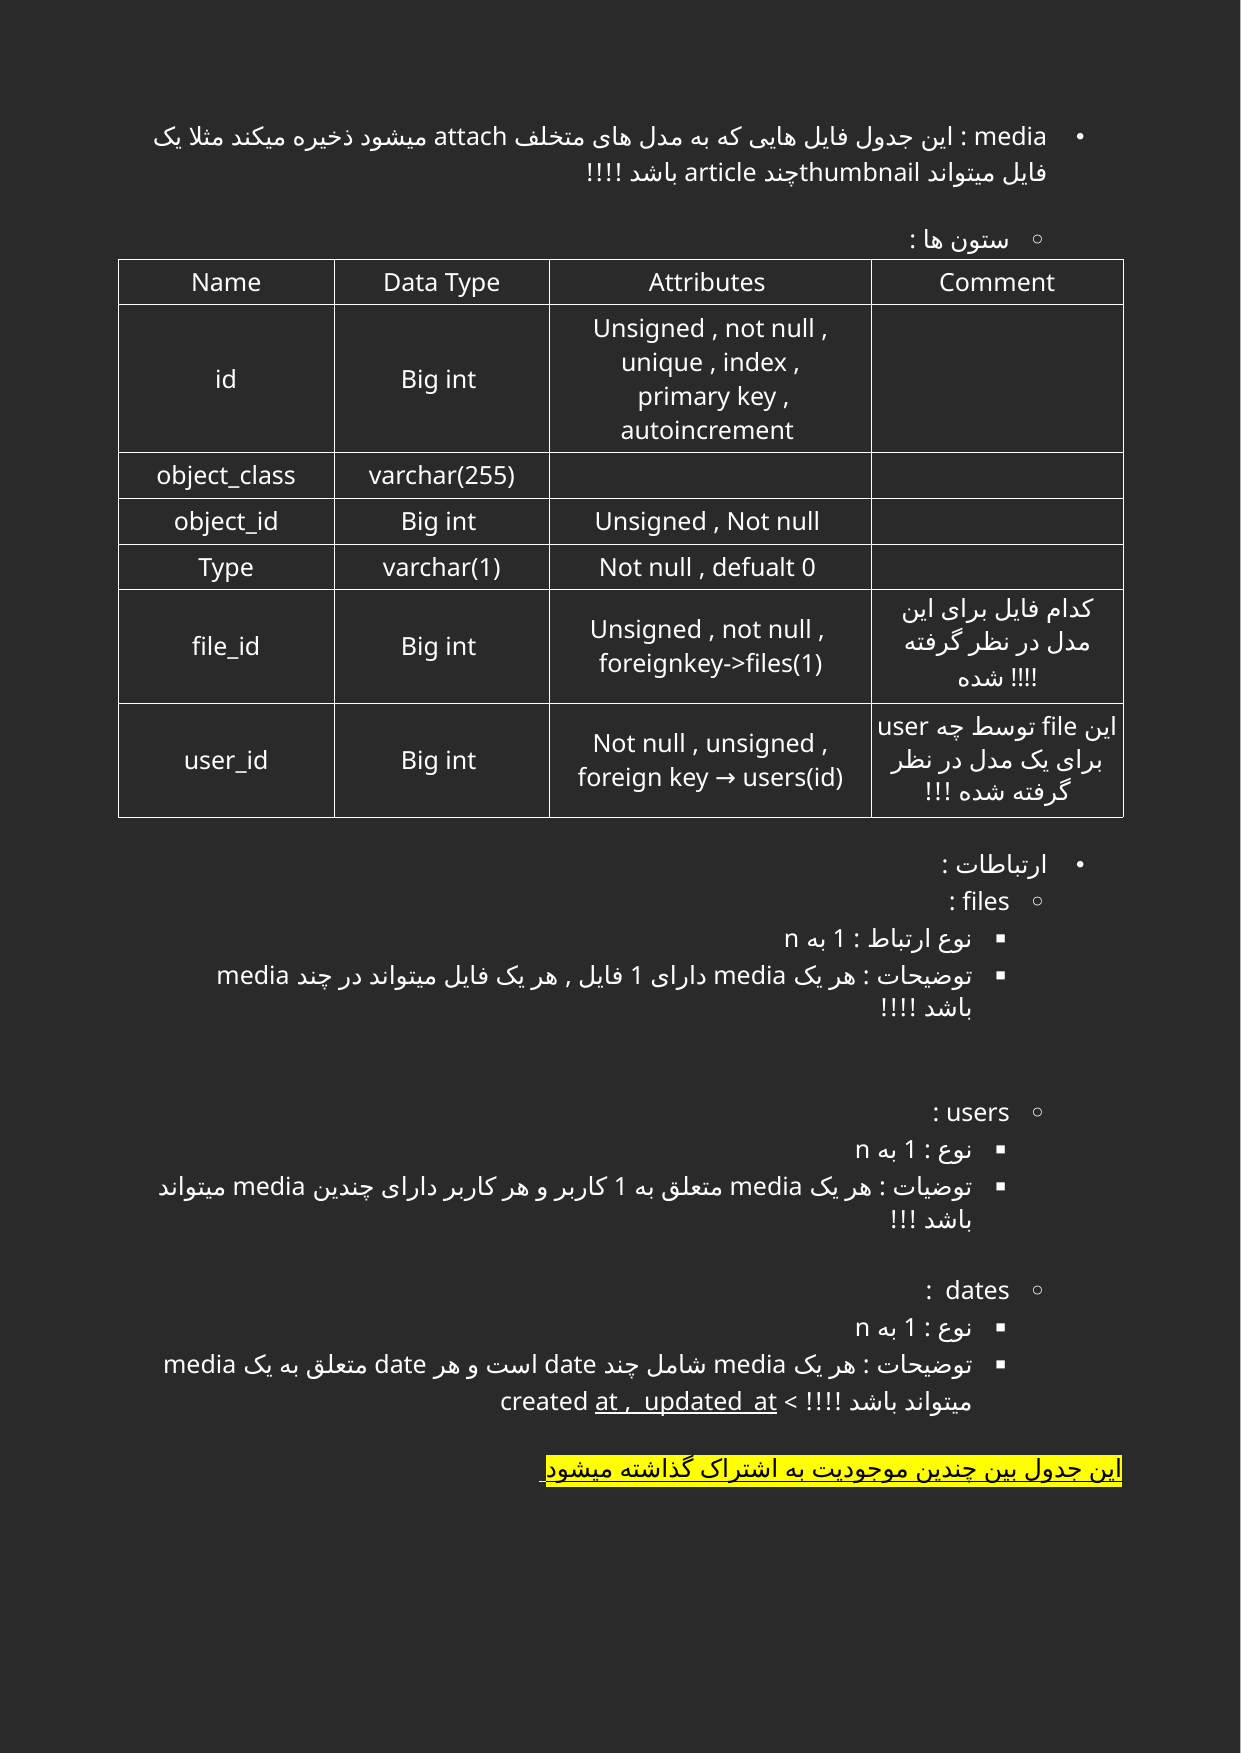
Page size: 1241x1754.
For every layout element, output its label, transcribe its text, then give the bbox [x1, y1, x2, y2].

table_cell user_id [119, 704, 334, 817]
table_cell object_id [119, 499, 334, 543]
table_header Data Type [335, 260, 549, 304]
list نوع : 1 به n [118, 1132, 1010, 1169]
list dates : [118, 1273, 1047, 1309]
table_cell Big int [335, 499, 549, 543]
list توضیات : هر یک media متعلق به 1 کاربر و هر کاربر دارای چندین media میتواند باشد !!! [118, 1169, 1010, 1238]
table_cell Big int [335, 704, 549, 817]
table_cell این file توسط چه user برای یک مدل در نظر گرفته شده !!! [872, 704, 1123, 817]
list توضیحات : هر یک media شامل چند date است و هر date متعلق به یک media میتواند باشد !!!! > created at , updated_at [118, 1347, 1010, 1421]
table_cell file_id [119, 590, 334, 703]
table_cell Not null , defualt 0 [550, 545, 871, 589]
table_cell id [119, 305, 334, 452]
list توضیحات :‌ هر یک media دارای 1 فایل , هر یک فایل میتواند در چند media باشد !!!! [118, 957, 1010, 1027]
table_header Name [119, 260, 334, 304]
list نوع ارتباط :‌ 1 به n [118, 920, 1010, 957]
list ارتباطات :‌ [118, 851, 1085, 883]
table_cell [872, 545, 1123, 589]
table_cell Type [119, 545, 334, 589]
table_cell Unsigned , Not null [550, 499, 871, 543]
table_cell [872, 453, 1123, 498]
table_cell Big int [335, 590, 549, 703]
table_cell Unsigned , not null , foreignkey->files(1) [550, 590, 871, 703]
table_cell Not null , unsigned , foreign key → users(id) [550, 704, 871, 817]
list files : [118, 883, 1047, 920]
table_header Attributes [550, 260, 871, 304]
table_cell varchar(255) [335, 453, 549, 498]
table_cell [872, 305, 1123, 452]
table_cell Unsigned , not null , unique , index , primary key , autoincrement [550, 305, 871, 452]
table_cell [550, 453, 871, 498]
table_cell varchar(1) [335, 545, 549, 589]
table_cell object_class [119, 453, 334, 498]
table_header Comment [872, 260, 1123, 304]
list ستون ها : [118, 226, 1047, 259]
table_cell [872, 499, 1123, 543]
text این جدول بین چندین موجودیت به اشتراک گذاشته میشود [118, 1454, 1122, 1487]
list users : [118, 1095, 1047, 1132]
list media : این جدول فایل هایی که به مدل های متخلف attach میشود ذخیره میکند مثلا یک فایل میتواند thumbnailچند article باشد !!!! [118, 118, 1085, 192]
list نوع : 1 به n [118, 1309, 1010, 1347]
table_cell Big int [335, 305, 549, 452]
table_cell کدام فایل برای این مدل در نظر گرفته شده !!!! [872, 590, 1123, 703]
